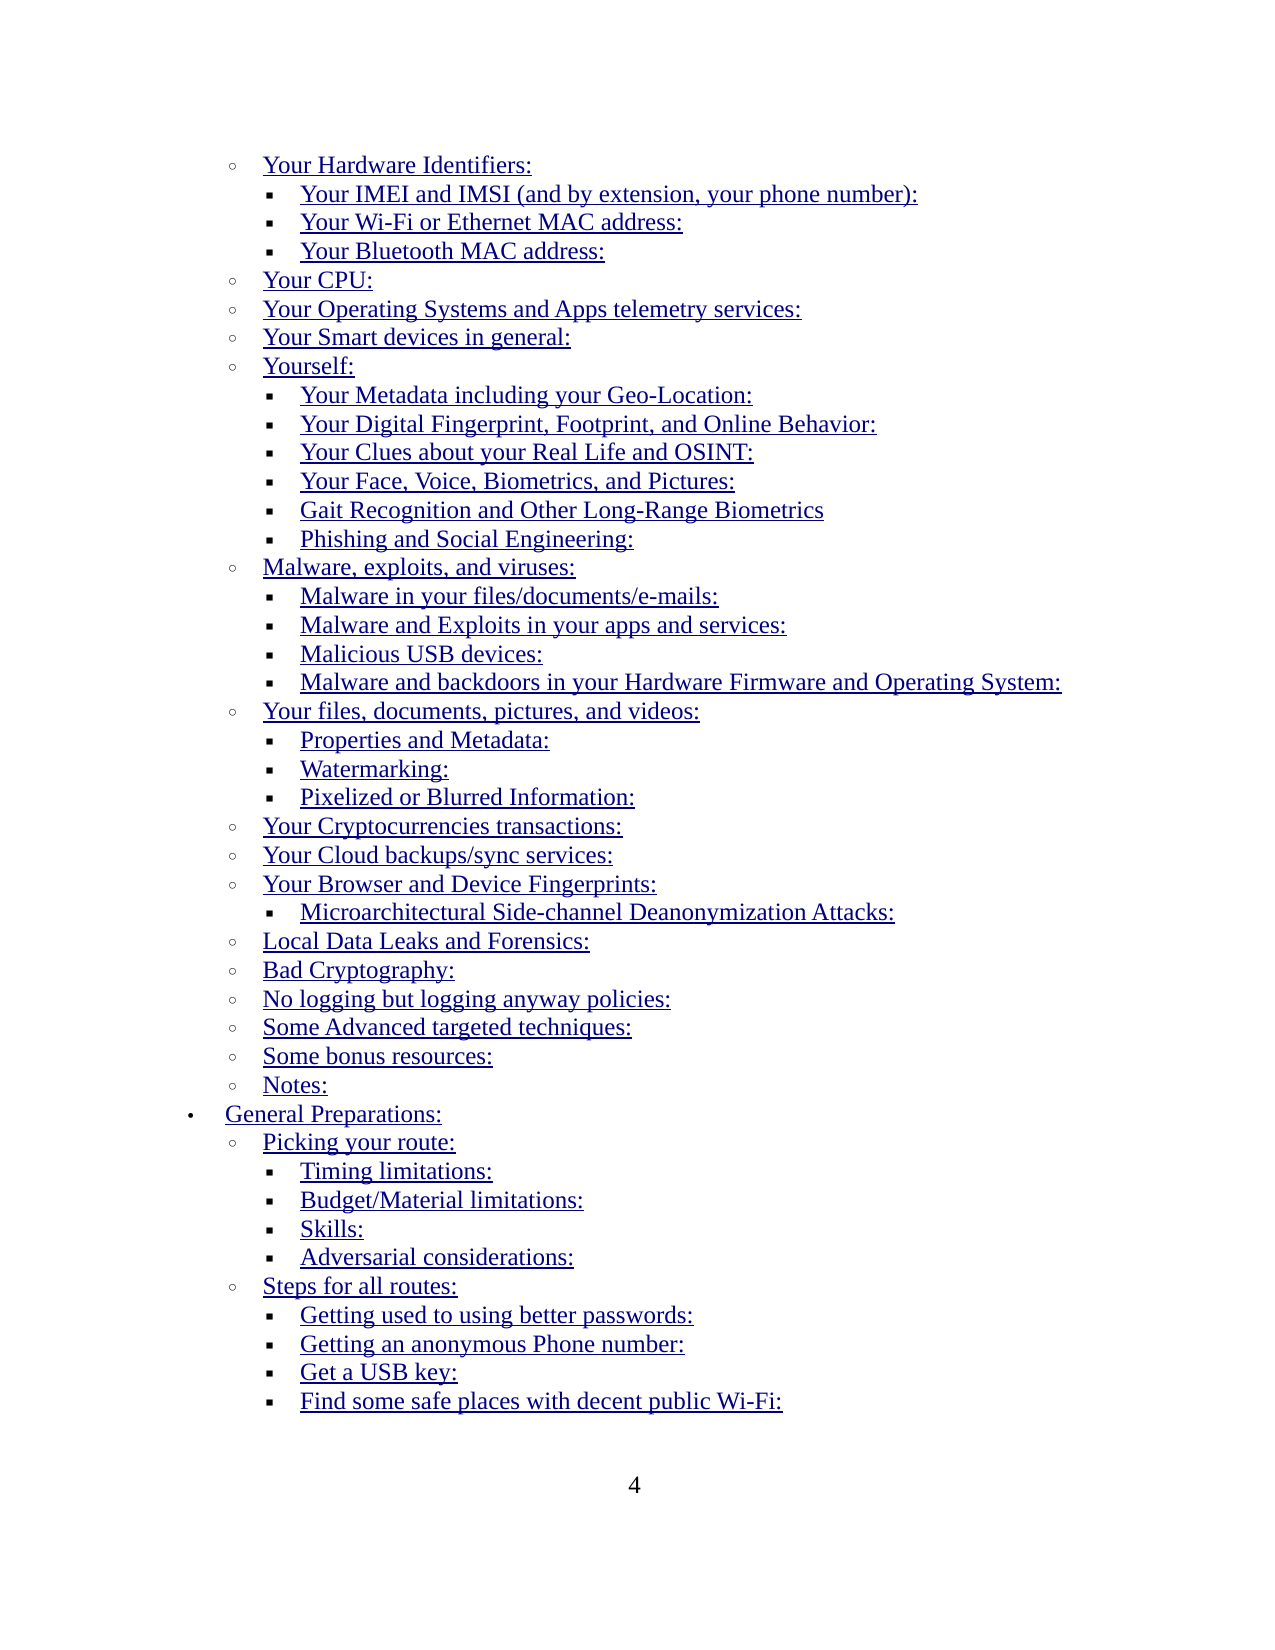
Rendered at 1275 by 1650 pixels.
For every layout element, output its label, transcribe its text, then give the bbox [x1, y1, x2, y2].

list Your Hardware Identifiers: [225, 150, 1125, 179]
list Malware and backdoors in your Hardware Firmware and Operating System: [262, 667, 1125, 696]
list Get a USB key: [262, 1357, 1125, 1386]
list Bad Cryptography: [225, 955, 1125, 984]
list Skills: [262, 1214, 1125, 1242]
list Getting used to using better passwords: [262, 1300, 1125, 1329]
list Notes: [225, 1070, 1125, 1099]
list Your Face, Voice, Biometrics, and Pictures: [262, 466, 1125, 495]
list Steps for all routes: [225, 1271, 1125, 1300]
list Your Cryptocurrencies transactions: [225, 811, 1125, 840]
list Some Advanced targeted techniques: [225, 1012, 1125, 1041]
list Your Metadata including your Geo-Location: [262, 380, 1125, 409]
list Malware, exploits, and viruses: [225, 552, 1125, 581]
list Malware in your files/documents/e-mails: [262, 581, 1125, 610]
list No logging but logging anyway policies: [225, 984, 1125, 1012]
list Find some safe places with decent public Wi-Fi: [262, 1386, 1125, 1415]
list Your Operating Systems and Apps telemetry services: [225, 294, 1125, 322]
list Budget/Material limitations: [262, 1185, 1125, 1214]
list Your CPU: [225, 265, 1125, 294]
list Your Smart devices in general: [225, 322, 1125, 351]
list Yourself: [225, 351, 1125, 380]
list Your Browser and Device Fingerprints: [225, 869, 1125, 897]
list Local Data Leaks and Forensics: [225, 926, 1125, 955]
list Properties and Metadata: [262, 725, 1125, 754]
list Some bonus resources: [225, 1041, 1125, 1070]
list Microarchitectural Side-channel Deanonymization Attacks: [262, 897, 1125, 926]
list Your files, documents, pictures, and videos: [225, 696, 1125, 725]
list Your Bluetooth MAC address: [262, 236, 1125, 265]
list Watermarking: [262, 754, 1125, 782]
list Gait Recognition and Other Long-Range Biometrics [262, 495, 1125, 524]
list Malware and Exploits in your apps and services: [262, 610, 1125, 639]
list Your Digital Fingerprint, Footprint, and Online Behavior: [262, 409, 1125, 437]
list Your IMEI and IMSI (and by extension, your phone number): [262, 179, 1125, 207]
list Phishing and Social Engineering: [262, 524, 1125, 552]
list Your Cloud backups/sync services: [225, 840, 1125, 869]
list Your Wi-Fi or Ethernet MAC address: [262, 207, 1125, 236]
list Timing limitations: [262, 1156, 1125, 1185]
list General Preparations: [187, 1099, 1125, 1127]
list Getting an anonymous Phone number: [262, 1329, 1125, 1357]
list Adversarial considerations: [262, 1242, 1125, 1271]
list Malicious USB devices: [262, 639, 1125, 667]
list Pixelized or Blurred Information: [262, 782, 1125, 811]
list Picking your route: [225, 1127, 1125, 1156]
list Your Clues about your Real Life and OSINT: [262, 437, 1125, 466]
